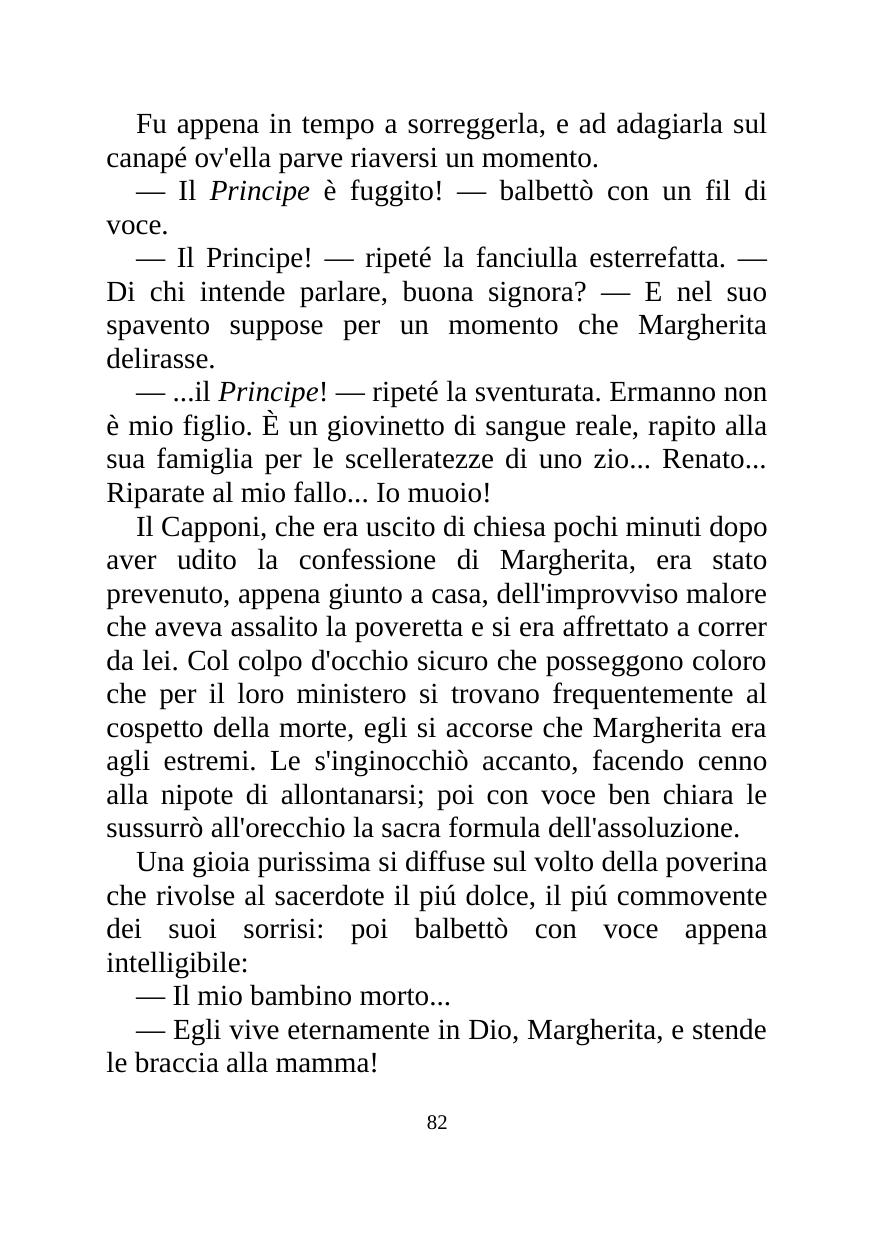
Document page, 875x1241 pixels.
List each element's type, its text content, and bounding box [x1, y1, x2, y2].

text — Il Principe! — ripeté la fanciulla esterrefatta. — Di chi intende parlare, buona signora? — E nel suo spavento suppose per un momento che Margherita delirasse. [106, 240, 768, 374]
text — ...il Principe! — ripeté la sventurata. Ermanno non è mio figlio. È un giovinetto di sangue reale, rapito alla sua famiglia per le scelleratezze di uno zio... Renato... Riparate al mio fallo... Io muoio! [106, 374, 768, 509]
text — Il mio bambino morto... [106, 978, 768, 1012]
text — Egli vive eternamente in Dio, Margherita, e stende le braccia alla mamma! [106, 1012, 768, 1079]
text — Il Principe è fuggito! — balbettò con un fil di voce. [106, 173, 768, 240]
text Il Capponi, che era uscito di chiesa pochi minuti dopo aver udito la confessione di Margherita, era stato prevenuto, appena giunto a casa, dell'improvviso malore che aveva assalito la poveretta e si era affrettato a correr da lei. Col colpo d'occhio sicuro che posseggono coloro che per il loro ministero si trovano frequentemente al cospetto della morte, egli si accorse che Margherita era agli estremi. Le s'inginocchiò accanto, facendo cenno alla nipote di allontanarsi; poi con voce ben chiara le sussurrò all'orecchio la sacra formula dell'assoluzione. [106, 509, 768, 844]
text Una gioia purissima si diffuse sul volto della poverina che rivolse al sacerdote il piú dolce, il piú commovente dei suoi sorrisi: poi balbettò con voce appena intelligibile: [106, 844, 768, 978]
text Fu appena in tempo a sorreggerla, e ad adagiarla sul canapé ov'ella parve riaversi un momento. [106, 106, 768, 173]
